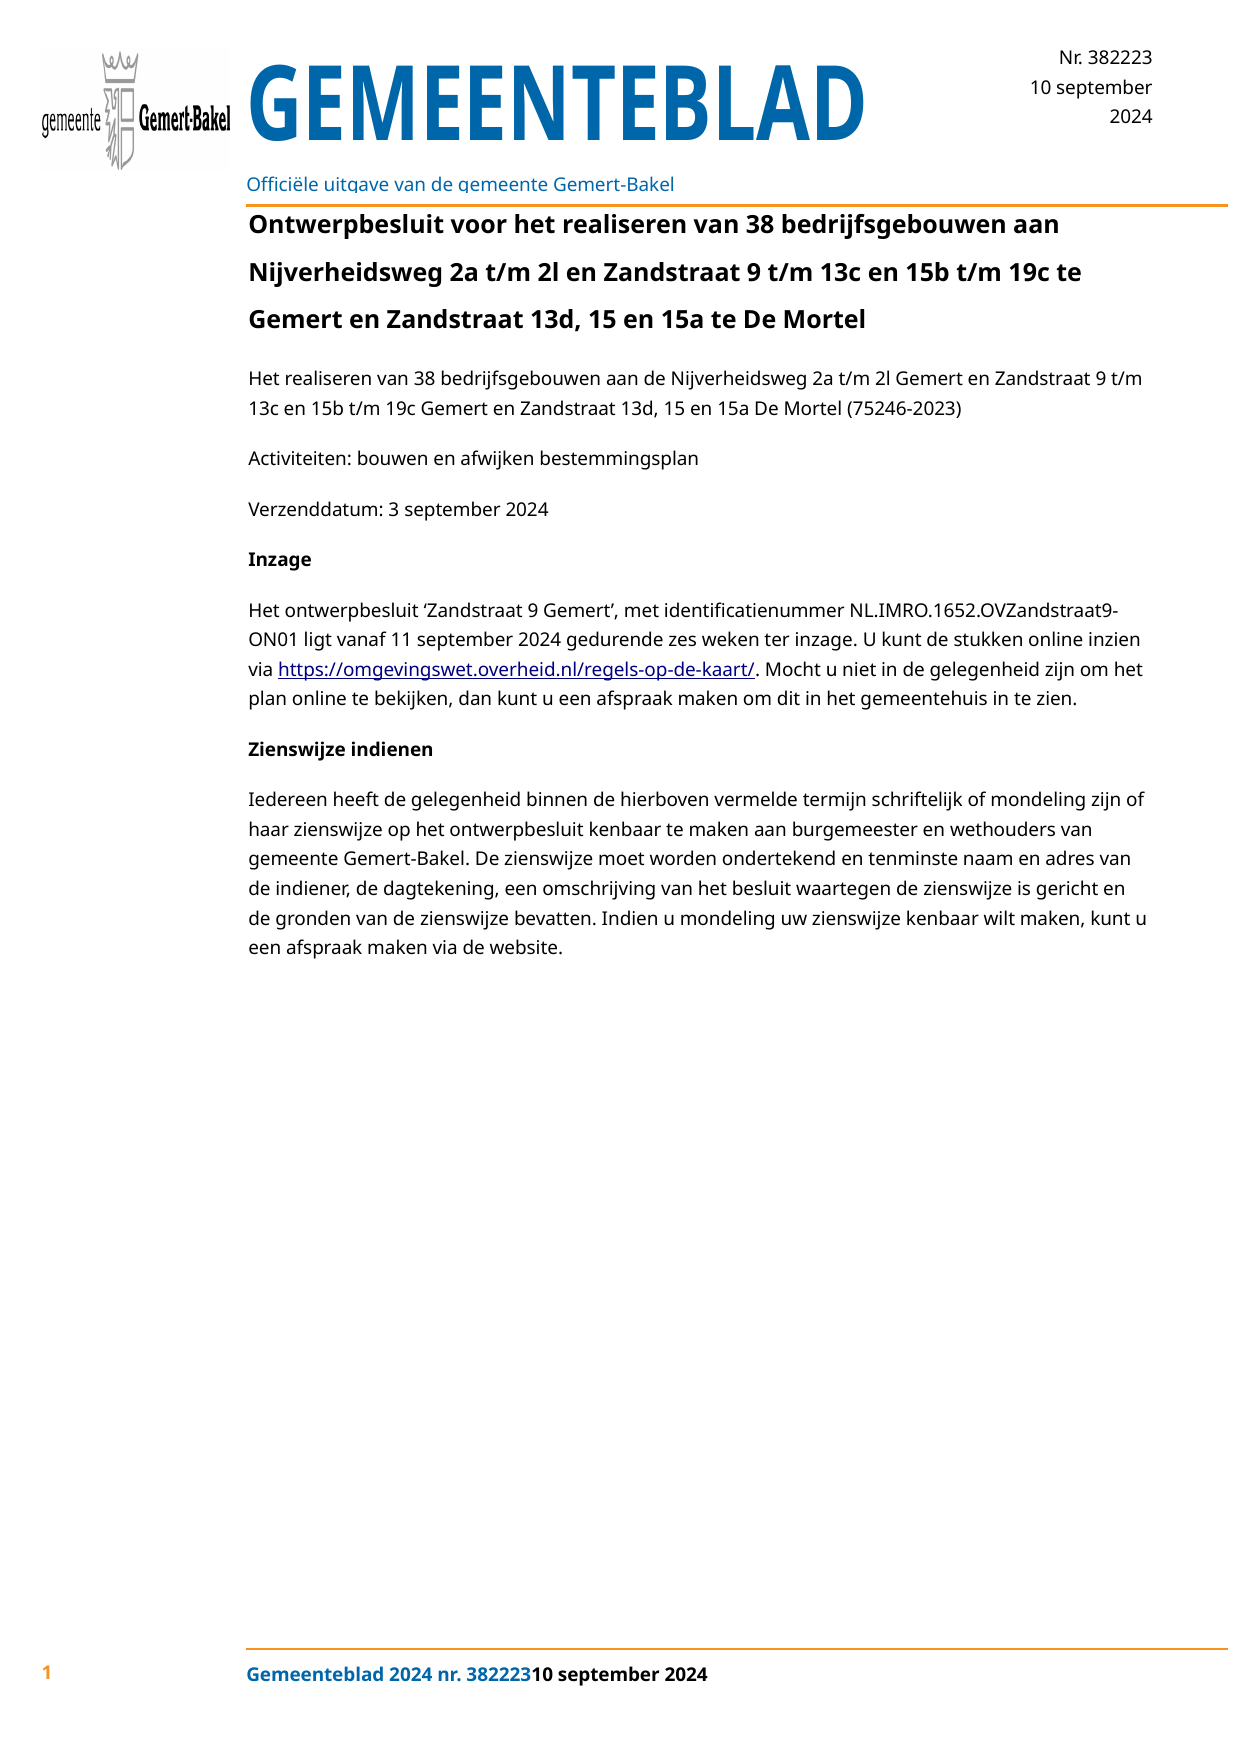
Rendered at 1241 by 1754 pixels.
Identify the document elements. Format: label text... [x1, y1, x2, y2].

text Zienswijze indienen [248, 736, 1152, 762]
text Inzage [248, 546, 1152, 572]
text Verzenddatum: 3 september 2024 [248, 496, 1152, 522]
picture [41, 47, 231, 172]
text Activiteiten: bouwen en afwijken bestemmingsplan [248, 446, 1152, 471]
text Iedereen heeft de gelegenheid binnen de hierboven vermelde termijn schriftelijk of mondeling zijn of haar zienswijze op het ontwerpbesluit kenbaar te maken aan burgemeester en wethouders van gemeente Gemert-Bakel. De zienswijze moet worden ondertekend en tenminste naam en adres van de indiener, de dagtekening, een omschrijving van het besluit waartegen de zienswijze is gericht en de gronden van de zienswijze bevatten. Indien u mondeling uw zienswijze kenbaar wilt maken, kunt u een afspraak maken via de website. [248, 786, 1152, 960]
text Het realiseren van 38 bedrijfsgebouwen aan de Nijverheidsweg 2a t/m 2l Gemert en Zandstraat 9 t/m 13c en 15b t/m 19c Gemert en Zandstraat 13d, 15 en 15a De Mortel (75246-2023) [248, 366, 1152, 421]
text Het ontwerpbesluit ‘Zandstraat 9 Gemert’, met identificatienummer NL.IMRO.1652.OVZandstraat9-ON01 ligt vanaf 11 september 2024 gedurende zes weken ter inzage. U kunt de stukken online inzien via https://omgevingswet.overheid.nl/regels-op-de-kaart/. Mocht u niet in de gelegenheid zijn om het plan online te bekijken, dan kunt u een afspraak maken om dit in het gemeentehuis in te zien. [248, 597, 1152, 711]
text Ontwerpbesluit voor het realiseren van 38 bedrijfsgebouwen aan Nijverheidsweg 2a t/m 2l en Zandstraat 9 t/m 13c en 15b t/m 19c te Gemert en Zandstraat 13d, 15 en 15a te De Mortel [248, 207, 1152, 336]
